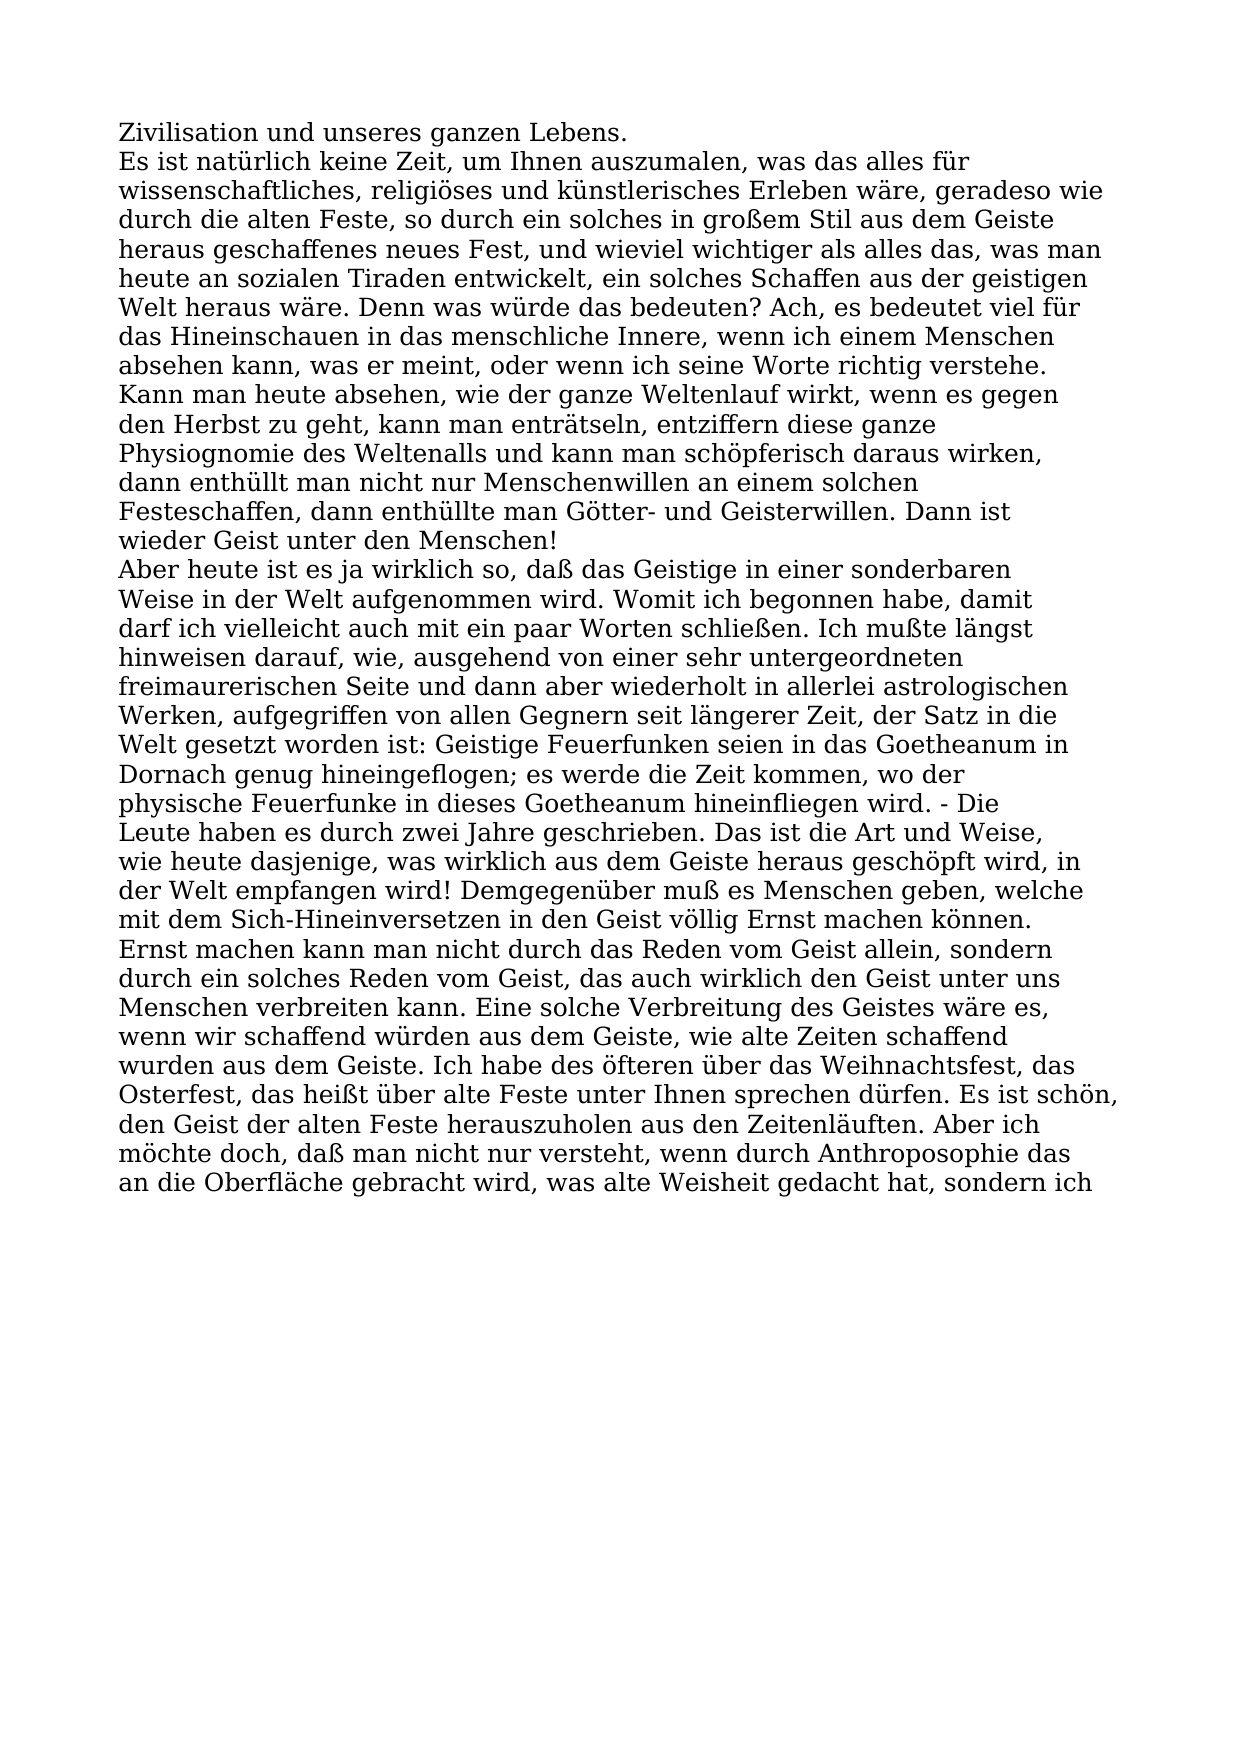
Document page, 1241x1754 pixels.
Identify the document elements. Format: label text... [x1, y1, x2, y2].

text mit dem Sich-Hineinversetzen in den Geist völlig Ernst machen können. [118, 906, 1122, 935]
text heraus geschaffenes neues Fest, und wieviel wichtiger als alles das, was man [118, 235, 1122, 264]
text Leute haben es durch zwei Jahre geschrieben. Das ist die Art und Weise, [118, 818, 1122, 847]
text absehen kann, was er meint, oder wenn ich seine Worte richtig verstehe. [118, 351, 1122, 381]
text das Hineinschauen in das menschliche Innere, wenn ich einem Menschen [118, 322, 1122, 351]
text durch die alten Feste, so durch ein solches in großem Stil aus dem Geiste [118, 206, 1122, 235]
text physische Feuerfunke in dieses Goetheanum hineinfliegen wird. - Die [118, 789, 1122, 818]
text Es ist natürlich keine Zeit, um Ihnen auszumalen, was das alles für [118, 147, 1122, 176]
text Weise in der Welt aufgenommen wird. Womit ich begonnen habe, damit [118, 585, 1122, 614]
text Kann man heute absehen, wie der ganze Weltenlauf wirkt, wenn es gegen [118, 381, 1122, 410]
text freimaurerischen Seite und dann aber wiederholt in allerlei astrologischen [118, 672, 1122, 701]
text wenn wir schaffend würden aus dem Geiste, wie alte Zeiten schaffend [118, 1022, 1122, 1051]
text wieder Geist unter den Menschen! [118, 526, 1122, 556]
text dann enthüllt man nicht nur Menschenwillen an einem solchen [118, 468, 1122, 497]
text Aber heute ist es ja wirklich so, daß das Geistige in einer sonderbaren [118, 556, 1122, 585]
text Menschen verbreiten kann. Eine solche Verbreitung des Geistes wäre es, [118, 993, 1122, 1022]
text Osterfest, das heißt über alte Feste unter Ihnen sprechen dürfen. Es ist schön, [118, 1081, 1122, 1110]
text den Geist der alten Feste herauszuholen aus den Zeitenläuften. Aber ich [118, 1110, 1122, 1139]
text durch ein solches Reden vom Geist, das auch wirklich den Geist unter uns [118, 964, 1122, 993]
text Welt gesetzt worden ist: Geistige Feuerfunken seien in das Goetheanum in [118, 731, 1122, 760]
text wurden aus dem Geiste. Ich habe des öfteren über das Weihnachtsfest, das [118, 1051, 1122, 1081]
text wissenschaftliches, religiöses und künstlerisches Erleben wäre, geradeso wie [118, 176, 1122, 206]
text wie heute dasjenige, was wirklich aus dem Geiste heraus geschöpft wird, in [118, 847, 1122, 876]
text darf ich vielleicht auch mit ein paar Worten schließen. Ich mußte längst [118, 614, 1122, 643]
text den Herbst zu geht, kann man enträtseln, entziffern diese ganze [118, 410, 1122, 439]
text Zivilisation und unseres ganzen Lebens. [118, 118, 1122, 147]
text hinweisen darauf, wie, ausgehend von einer sehr untergeordneten [118, 643, 1122, 672]
text der Welt empfangen wird! Demgegenüber muß es Menschen geben, welche [118, 876, 1122, 906]
text heute an sozialen Tiraden entwickelt, ein solches Schaffen aus der geistigen [118, 264, 1122, 293]
text möchte doch, daß man nicht nur versteht, wenn durch Anthroposophie das [118, 1139, 1122, 1168]
text Welt heraus wäre. Denn was würde das bedeuten? Ach, es bedeutet viel für [118, 293, 1122, 322]
text an die Oberfläche gebracht wird, was alte Weisheit gedacht hat, sondern ich [118, 1168, 1122, 1197]
text Dornach genug hineingeflogen; es werde die Zeit kommen, wo der [118, 760, 1122, 789]
text Physiognomie des Weltenalls und kann man schöpferisch daraus wirken, [118, 439, 1122, 468]
text Festeschaffen, dann enthüllte man Götter- und Geisterwillen. Dann ist [118, 497, 1122, 526]
text Ernst machen kann man nicht durch das Reden vom Geist allein, sondern [118, 935, 1122, 964]
text Werken, aufgegriffen von allen Gegnern seit längerer Zeit, der Satz in die [118, 701, 1122, 731]
